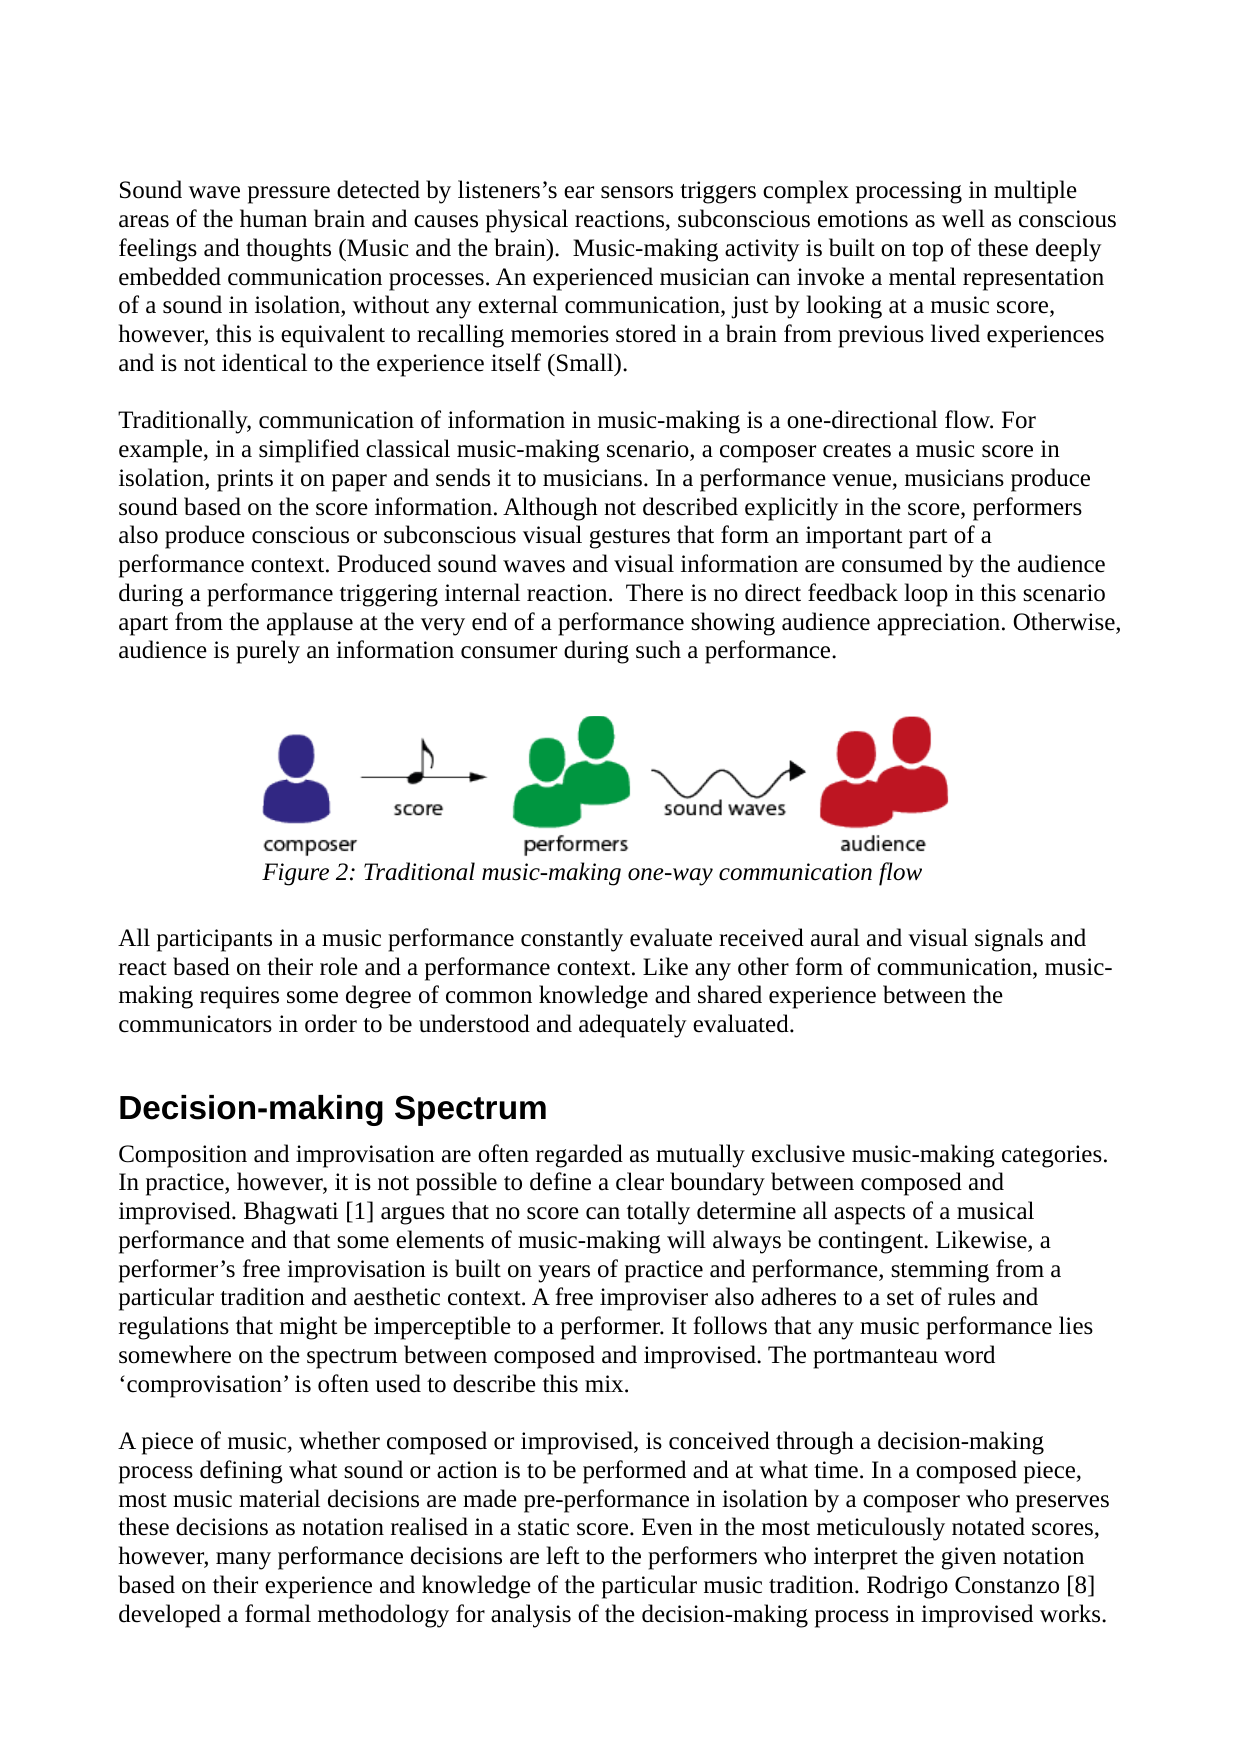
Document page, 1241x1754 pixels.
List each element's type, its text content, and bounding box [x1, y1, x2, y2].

picture [262, 716, 949, 858]
text A piece of music, whether composed or improvised, is conceived through a decision-making process defining what sound or action is to be performed and at what time. In a composed piece, most music material decisions are made pre-performance in isolation by a composer who preserves these decisions as notation realised in a static score. Even in the most meticulously notated scores, however, many performance decisions are left to the performers who interpret the given notation based on their experience and knowledge of the particular music tradition. Rodrigo Constanzo [8] developed a formal methodology for analysis of the decision-making process in improvised works. [118, 1426, 1122, 1627]
text Figure 2: Traditional music-making one-way communication flow [262, 858, 948, 886]
subtitle Decision-making Spectrum [118, 1088, 1122, 1126]
text All participants in a music performance constantly evaluate received aural and visual signals and react based on their role and a performance context. Like any other form of communication, music-making requires some degree of common knowledge and shared experience between the communicators in order to be understood and adequately evaluated. [118, 923, 1122, 1038]
text Composition and improvisation are often regarded as mutually exclusive music-making categories. In practice, however, it is not possible to define a clear boundary between composed and improvised. Bhagwati [1] argues that no score can totally determine all aspects of a musical performance and that some elements of music-making will always be contingent. Likewise, a performer’s free improvisation is built on years of practice and performance, stemming from a particular tradition and aesthetic context. A free improviser also adheres to a set of rules and regulations that might be imperceptible to a performer. It follows that any music performance lies somewhere on the spectrum between composed and improvised. The portmanteau word ‘comprovisation’ is often used to describe this mix. [118, 1139, 1122, 1397]
text Sound wave pressure detected by listeners’s ear sensors triggers complex processing in multiple areas of the human brain and causes physical reactions, subconscious emotions as well as conscious feelings and thoughts (Music and the brain). Music-making activity is built on top of these deeply embedded communication processes. An experienced musician can invoke a mental representation of a sound in isolation, without any external communication, just by looking at a music score, however, this is equivalent to recalling memories stored in a brain from previous lived experiences and is not identical to the experience itself (Small). [118, 176, 1122, 377]
text Traditionally, communication of information in music-making is a one-directional flow. For example, in a simplified classical music-making scenario, a composer creates a music score in isolation, prints it on paper and sends it to musicians. In a performance venue, musicians produce sound based on the score information. Although not described explicitly in the score, performers also produce conscious or subconscious visual gestures that form an important part of a performance context. Produced sound waves and visual information are consumed by the audience during a performance triggering internal reaction. There is no direct feedback loop in this scenario apart from the applause at the very end of a performance showing audience appreciation. Otherwise, audience is purely an information consumer during such a performance. [118, 406, 1122, 664]
